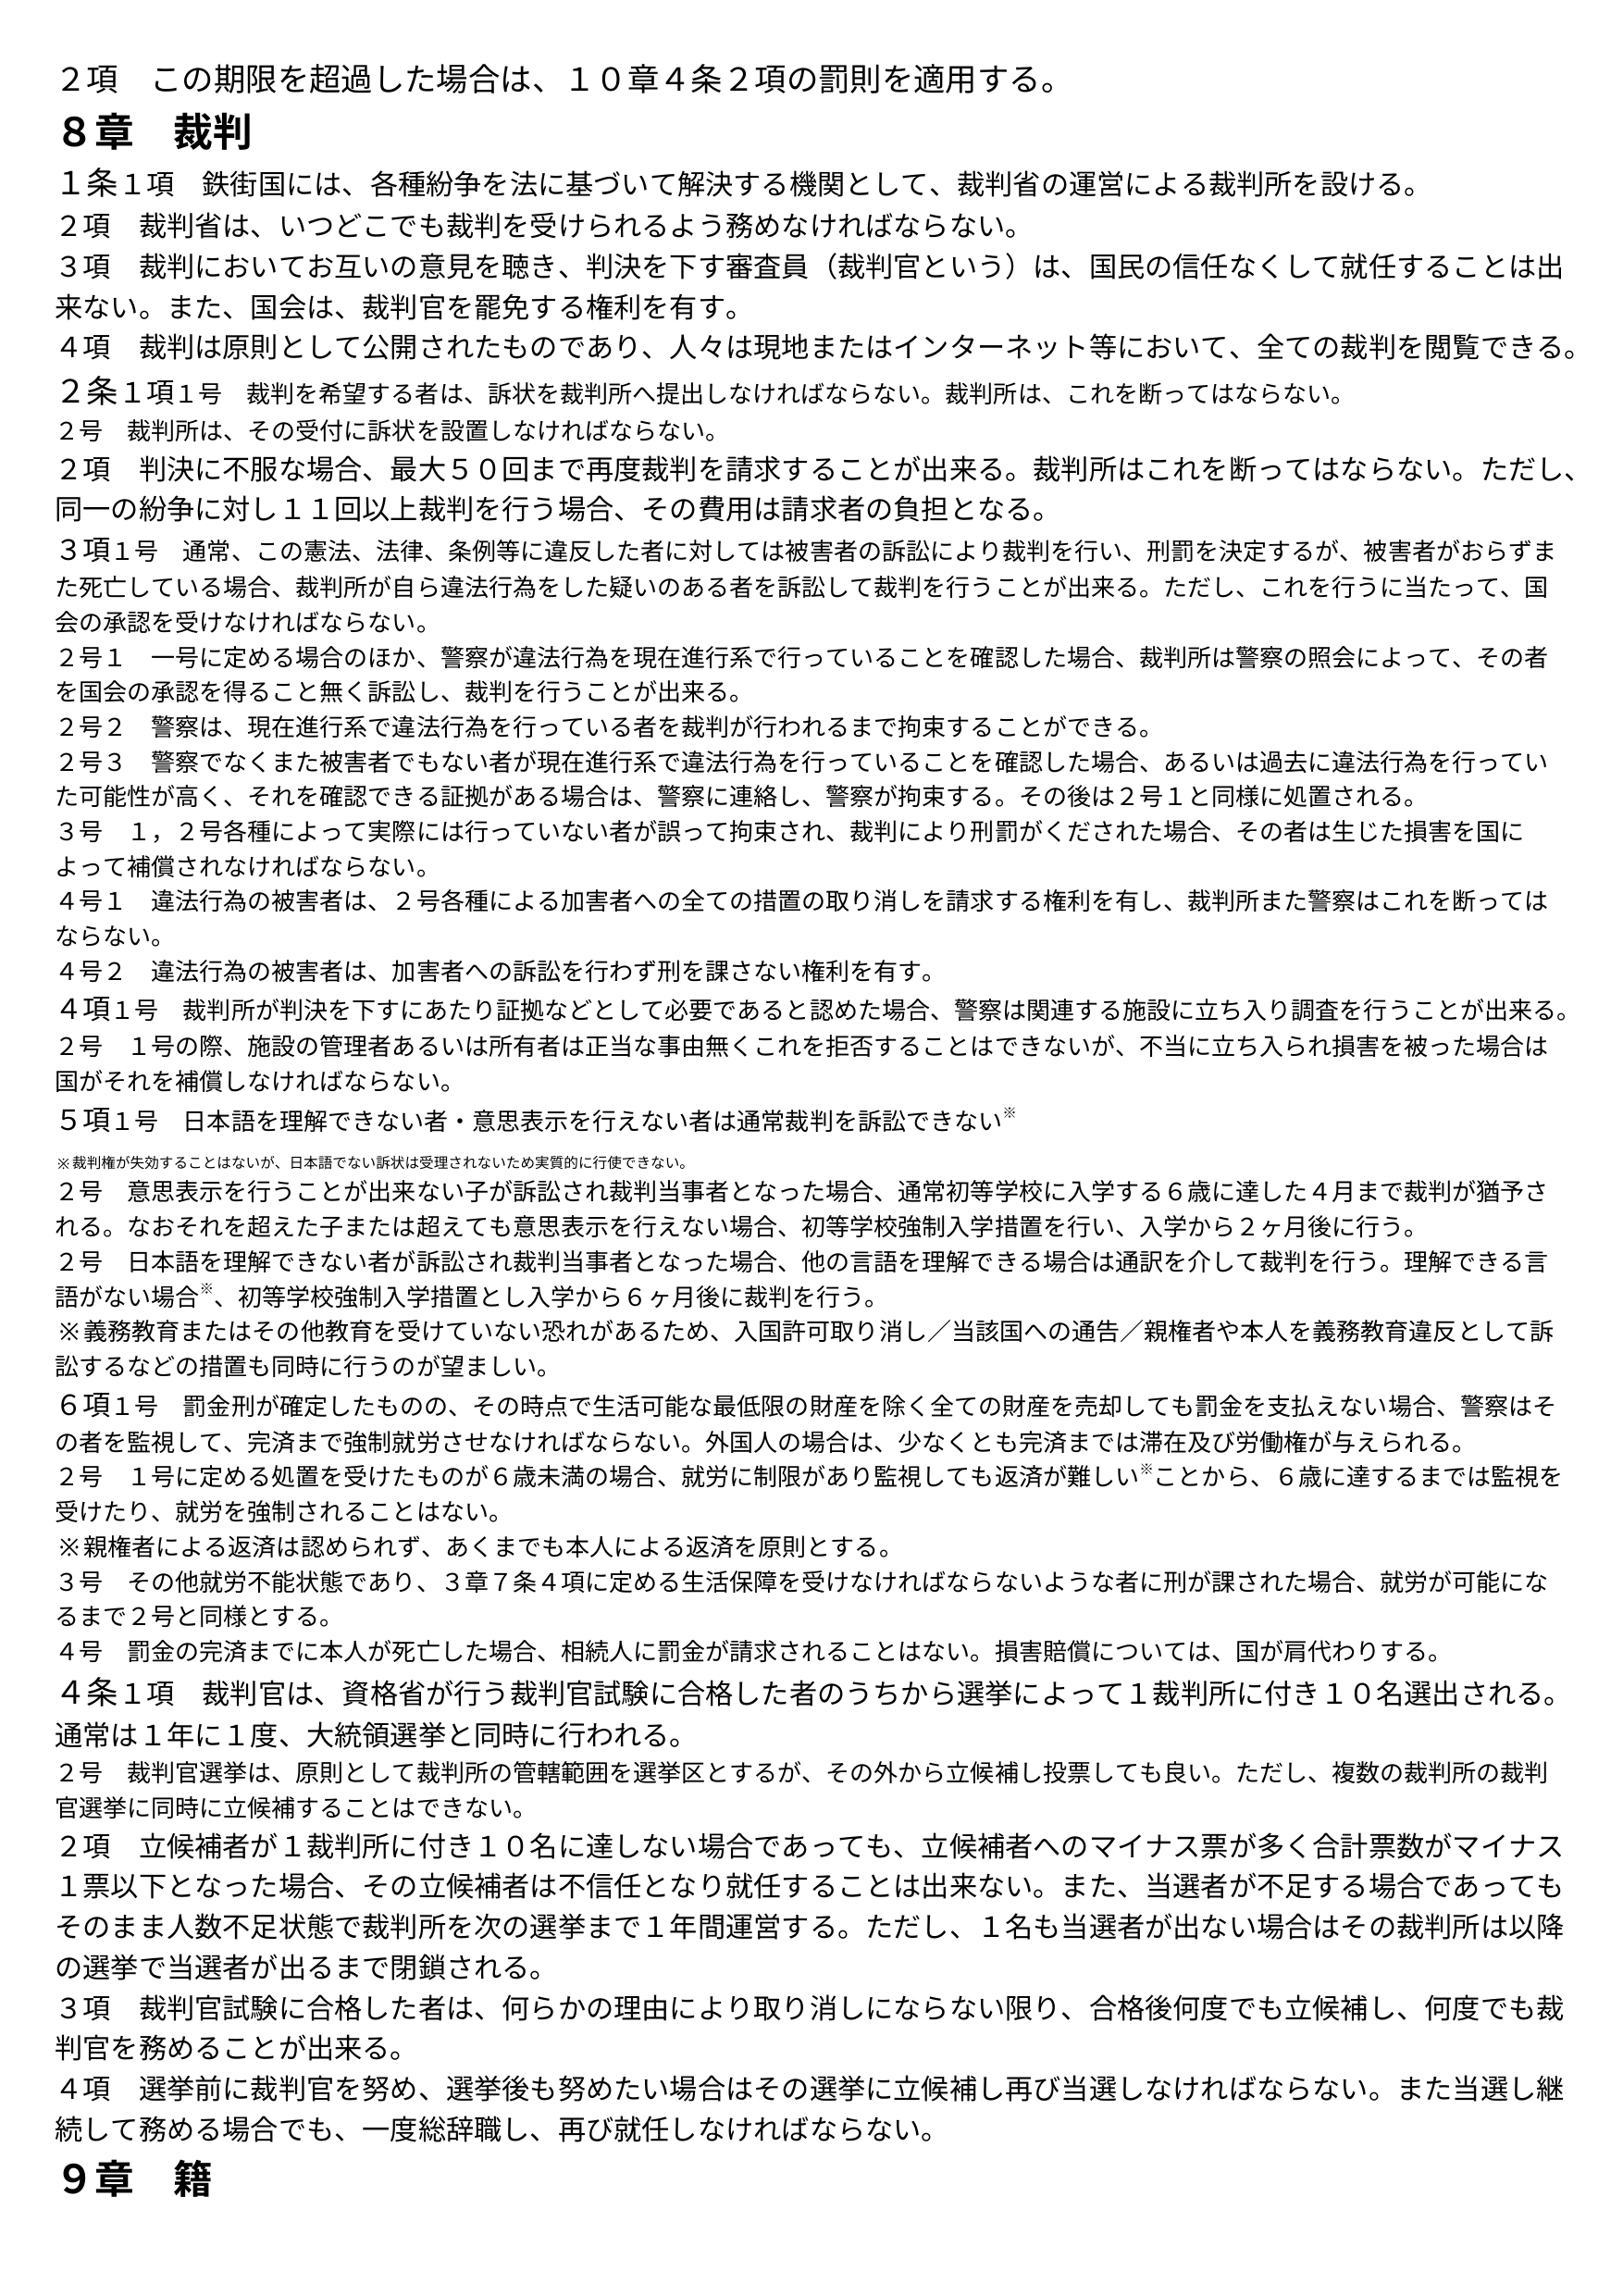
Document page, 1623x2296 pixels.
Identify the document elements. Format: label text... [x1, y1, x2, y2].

text ※義務教育またはその他教育を受けていない恐れがあるため、入国許可取り消し／当該国への通告／親権者や本人を義務教育違反として訴訟するなどの措置も同時に行うのが望ましい。 [55, 1312, 1568, 1383]
text ３号 １，２号各種によって実際には行っていない者が誤って拘束され、裁判により刑罰がくだされた場合、その者は生じた損害を国によって補償されなければならない。 [55, 813, 1568, 883]
text ２項 立候補者が１裁判所に付き１０名に達しない場合であっても、立候補者へのマイナス票が多く合計票数がマイナス１票以下となった場合、その立候補者は不信任となり就任することは出来ない。また、当選者が不足する場合であってもそのまま人数不足状態で裁判所を次の選挙まで１年間運営する。ただし、１名も当選者が出ない場合はその裁判所は以降の選挙で当選者が出るまで閉鎖される。 [55, 1824, 1568, 1986]
text ４号 罰金の完済までに本人が死亡した場合、相続人に罰金が請求されることはない。損害賠償については、国が肩代わりする。 [55, 1632, 1568, 1668]
text ２号 裁判官選挙は、原則として裁判所の管轄範囲を選挙区とするが、その外から立候補し投票しても良い。ただし、複数の裁判所の裁判官選挙に同時に立候補することはできない。 [55, 1755, 1568, 1824]
text ２号 裁判所は、その受付に訴状を設置しなければならない。 [55, 412, 1568, 447]
text ６項１号 罰金刑が確定したものの、その時点で生活可能な最低限の財産を除く全ての財産を売却しても罰金を支払えない場合、警察はその者を監視して、完済まで強制就労させなければならない。外国人の場合は、少なくとも完済までは滞在及び労働権が与えられる。 [55, 1383, 1568, 1458]
text ２項 判決に不服な場合、最大５０回まで再度裁判を請求することが出来る。裁判所はこれを断ってはならない。ただし、同一の紛争に対し１１回以上裁判を行う場合、その費用は請求者の負担となる。 [55, 447, 1568, 528]
text ２条１項１号 裁判を希望する者は、訴状を裁判所へ提出しなければならない。裁判所は、これを断ってはならない。 [55, 366, 1568, 412]
text ３項１号 通常、この憲法、法律、条例等に違反した者に対しては被害者の訴訟により裁判を行い、刑罰を決定するが、被害者がおらずまた死亡している場合、裁判所が自ら違法行為をした疑いのある者を訴訟して裁判を行うことが出来る。ただし、これを行うに当たって、国会の承認を受けなければならない。 [55, 528, 1568, 639]
text ３項 裁判官試験に合格した者は、何らかの理由により取り消しにならない限り、合格後何度でも立候補し、何度でも裁判官を務めることが出来る。 [55, 1986, 1568, 2066]
text ４項 選挙前に裁判官を努め、選挙後も努めたい場合はその選挙に立候補し再び当選しなければならない。また当選し継続して務める場合でも、一度総辞職し、再び就任しなければならない。 [55, 2066, 1568, 2148]
text ４項 裁判は原則として公開されたものであり、人々は現地またはインターネット等において、全ての裁判を閲覧できる。 [55, 326, 1568, 366]
text ※親権者による返済は認められず、あくまでも本人による返済を原則とする。 [55, 1528, 1568, 1563]
text ２項 裁判省は、いつどこでも裁判を受けられるよう務めなければならない。 [55, 205, 1568, 244]
text ２号 意思表示を行うことが出来ない子が訴訟され裁判当事者となった場合、通常初等学校に入学する６歳に達した４月まで裁判が猶予される。なおそれを超えた子または超えても意思表示を行えない場合、初等学校強制入学措置を行い、入学から２ヶ月後に行う。 [55, 1173, 1568, 1243]
text ２号 日本語を理解できない者が訴訟され裁判当事者となった場合、他の言語を理解できる場合は通訳を介して裁判を行う。理解できる言語がない場合※、初等学校強制入学措置とし入学から６ヶ月後に裁判を行う。 [55, 1243, 1568, 1312]
text ２号３ 警察でなくまた被害者でもない者が現在進行系で違法行為を行っていることを確認した場合、あるいは過去に違法行為を行っていた可能性が高く、それを確認できる証拠がある場合は、警察に連絡し、警察が拘束する。その後は２号１と同様に処置される。 [55, 743, 1568, 813]
text ４条１項 裁判官は、資格省が行う裁判官試験に合格した者のうちから選挙によって１裁判所に付き１０名選出される。通常は１年に１度、大統領選挙と同時に行われる。 [55, 1668, 1568, 1755]
text ※裁判権が失効することはないが、日本語でない訴状は受理されないため実質的に行使できない。 [55, 1138, 1568, 1173]
text ２号 １号に定める処置を受けたものが６歳未満の場合、就労に制限があり監視しても返済が難しい※ことから、６歳に達するまでは監視を受けたり、就労を強制されることはない。 [55, 1458, 1568, 1528]
text ５項１号 日本語を理解できない者・意思表示を行えない者は通常裁判を訴訟できない※ [55, 1098, 1568, 1138]
text ２号１ 一号に定める場合のほか、警察が違法行為を現在進行系で行っていることを確認した場合、裁判所は警察の照会によって、その者を国会の承認を得ること無く訴訟し、裁判を行うことが出来る。 [55, 639, 1568, 708]
text ２号２ 警察は、現在進行系で違法行為を行っている者を裁判が行われるまで拘束することができる。 [55, 708, 1568, 743]
text ２項 この期限を超過した場合は、１０章４条２項の罰則を適用する。 [55, 55, 1568, 101]
text １条１項 鉄街国には、各種紛争を法に基づいて解決する機関として、裁判省の運営による裁判所を設ける。 [55, 158, 1568, 205]
text ４号２ 違法行為の被害者は、加害者への訴訟を行わず刑を課さない権利を有す。 [55, 952, 1568, 987]
text ３号 その他就労不能状態であり、３章７条４項に定める生活保障を受けなければならないような者に刑が課された場合、就労が可能になるまで２号と同様とする。 [55, 1563, 1568, 1632]
text ９章 籍 [55, 2148, 1568, 2205]
text ８章 裁判 [55, 101, 1568, 158]
text ２号 １号の際、施設の管理者あるいは所有者は正当な事由無くこれを拒否することはできないが、不当に立ち入られ損害を被った場合は国がそれを補償しなければならない。 [55, 1028, 1568, 1098]
text ４号１ 違法行為の被害者は、２号各種による加害者への全ての措置の取り消しを請求する権利を有し、裁判所また警察はこれを断ってはならない。 [55, 883, 1568, 952]
text ４項１号 裁判所が判決を下すにあたり証拠などとして必要であると認めた場合、警察は関連する施設に立ち入り調査を行うことが出来る。 [55, 987, 1568, 1028]
text ３項 裁判においてお互いの意見を聴き、判決を下す審査員（裁判官という）は、国民の信任なくして就任することは出来ない。また、国会は、裁判官を罷免する権利を有す。 [55, 244, 1568, 326]
